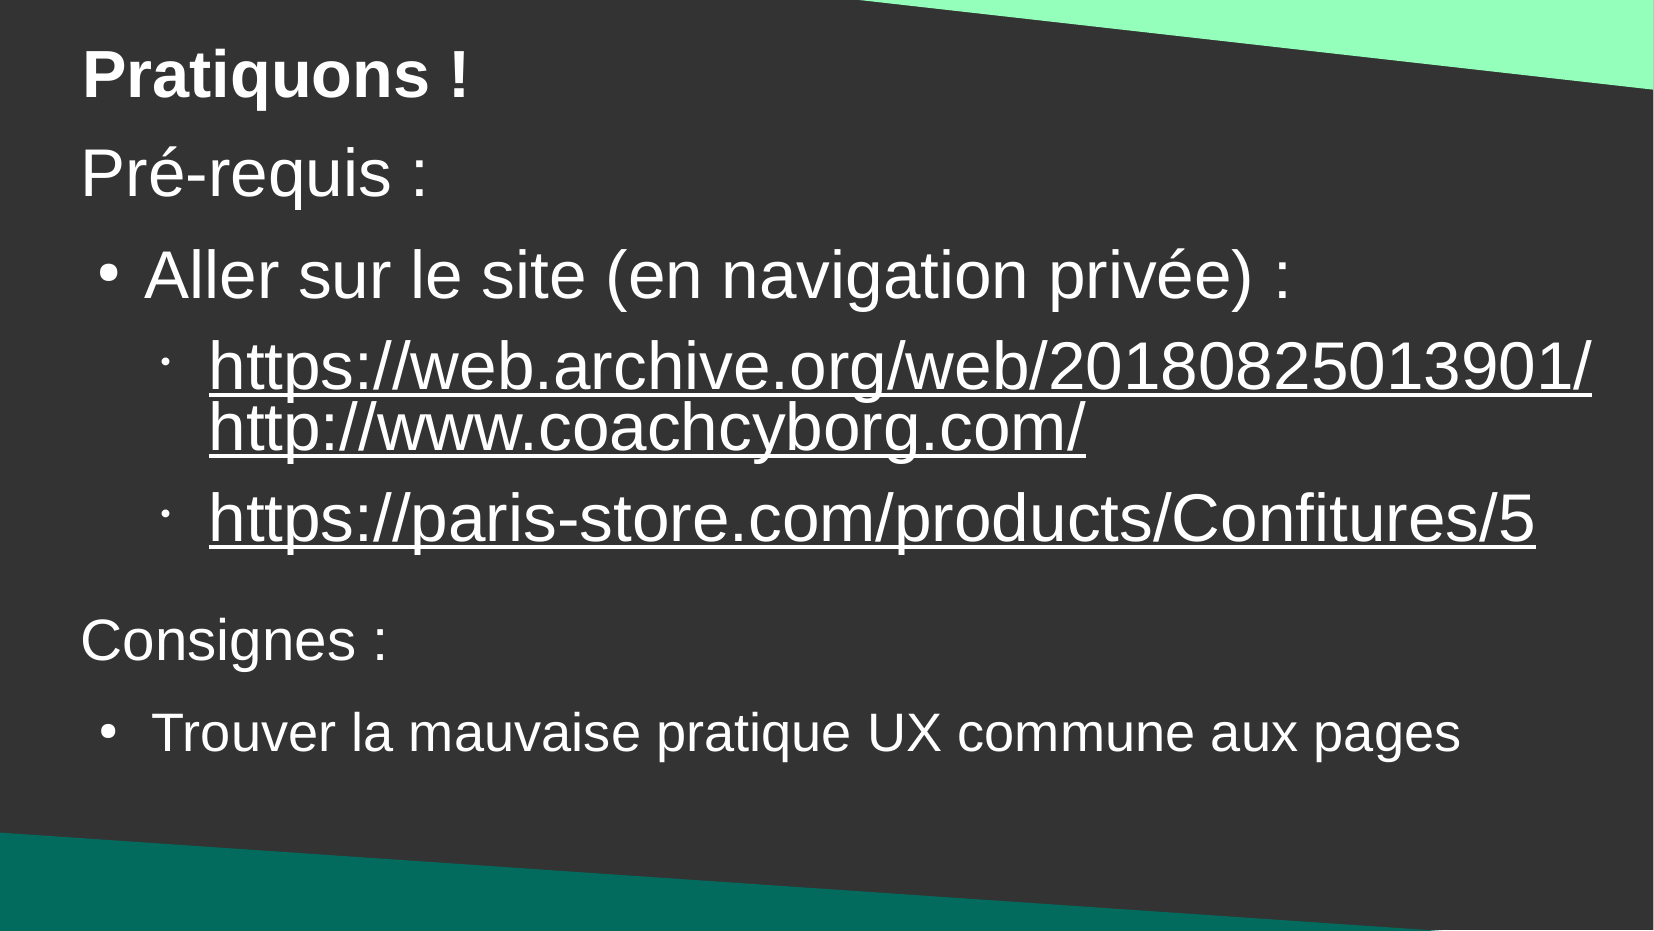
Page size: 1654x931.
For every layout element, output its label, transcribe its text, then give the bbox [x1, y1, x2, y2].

text_box [859, 0, 1654, 90]
list Pré-requis : Aller sur le site (en navigation privée) : https://web.archive.org/web/20180825013901/http://www.coachcyborg.com/ https://paris-store.com/products/Confitures/5 [80, 135, 1620, 497]
title Pratiquons ! [82, 37, 1571, 114]
list Consignes : Trouver la mauvaise pratique UX commune aux pages [80, 607, 1620, 768]
